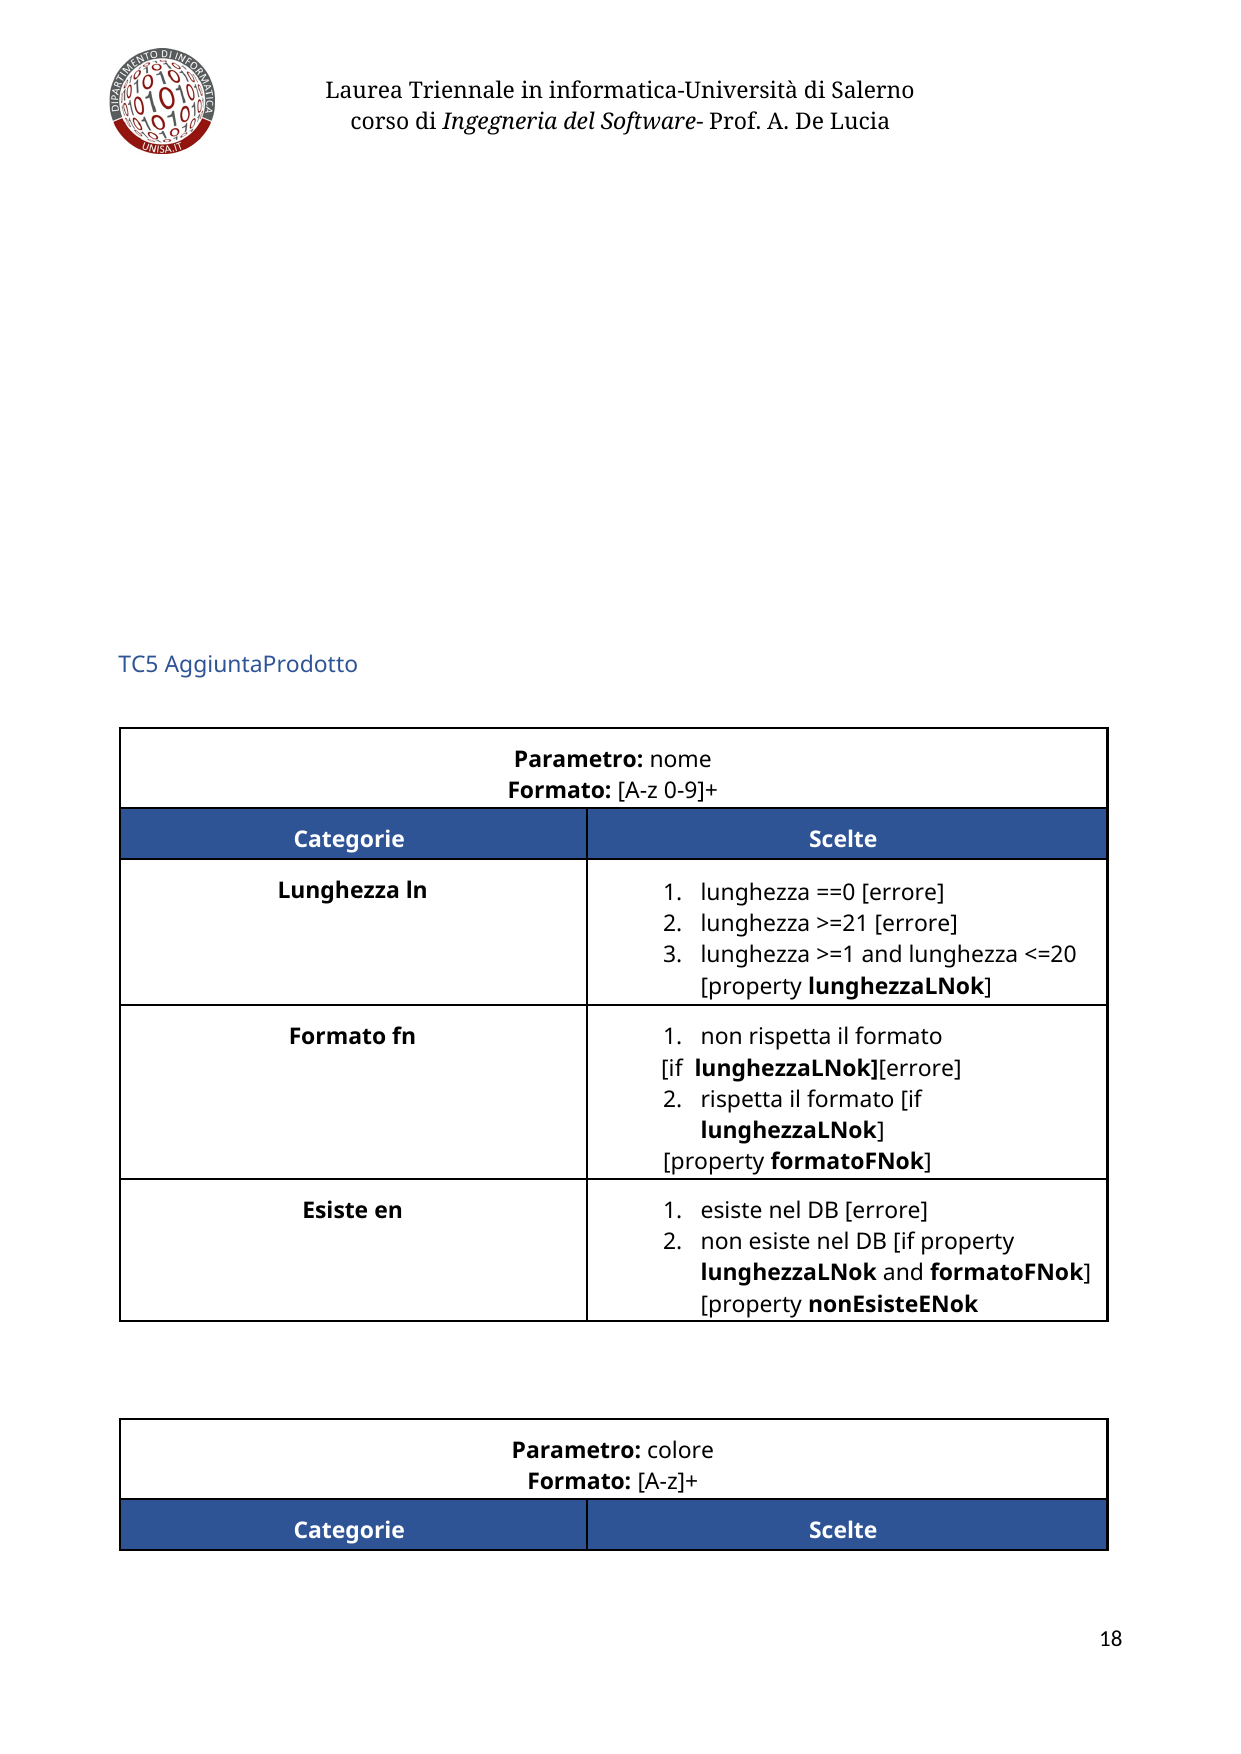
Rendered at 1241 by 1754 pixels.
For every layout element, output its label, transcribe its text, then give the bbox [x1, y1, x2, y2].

table_cell Categorie [121, 1500, 586, 1549]
table_cell Scelte [588, 1500, 1106, 1549]
table_cell Categorie [121, 809, 586, 858]
table_header Parametro: nome Formato: [A-z 0-9]+ [121, 729, 1106, 807]
table_cell esiste nel DB [errore] non esiste nel DB [if property lunghezzaLNok and formatoFNok][property nonEsisteENok [588, 1180, 1106, 1320]
table_cell Scelte [588, 809, 1106, 858]
table_header Parametro: colore Formato: [A-z]+ [121, 1420, 1106, 1498]
subtitle TC5 AggiuntaProdotto [118, 648, 1122, 679]
table_cell non rispetta il formato [if lunghezzaLNok][errore] rispetta il formato [if lunghezzaLNok] [property formatoFNok] [588, 1006, 1106, 1178]
table_cell Lunghezza ln [121, 860, 586, 1004]
table_cell Esiste en [121, 1180, 586, 1320]
table_cell lunghezza ==0 [errore] lunghezza >=21 [errore] lunghezza >=1 and lunghezza <=20 [property lunghezzaLNok] [588, 860, 1106, 1004]
table_cell Formato fn [121, 1006, 586, 1178]
